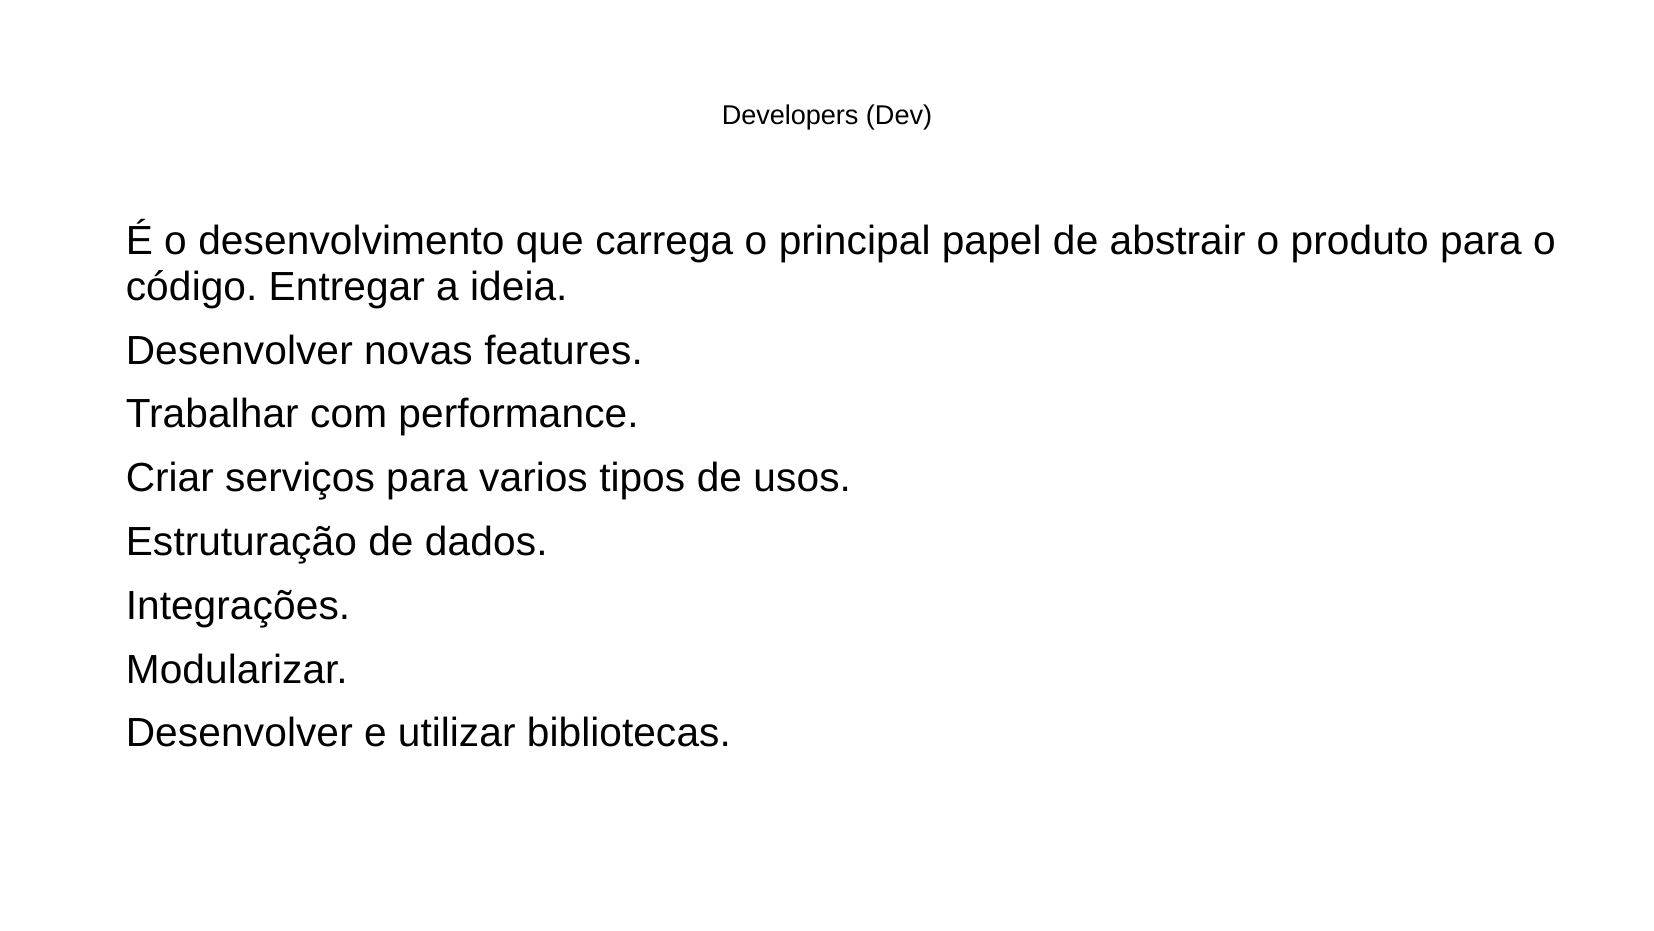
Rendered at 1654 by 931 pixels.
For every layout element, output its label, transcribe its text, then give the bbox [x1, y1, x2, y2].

list É o desenvolvimento que carrega o principal papel de abstrair o produto para o código. Entregar a ideia. Desenvolver novas features. Trabalhar com performance. Criar serviços para varios tipos de usos. Estruturação de dados. Integrações. Modularizar. Desenvolver e utilizar bibliotecas. [82, 217, 1571, 758]
title Developers (Dev) [82, 37, 1571, 193]
